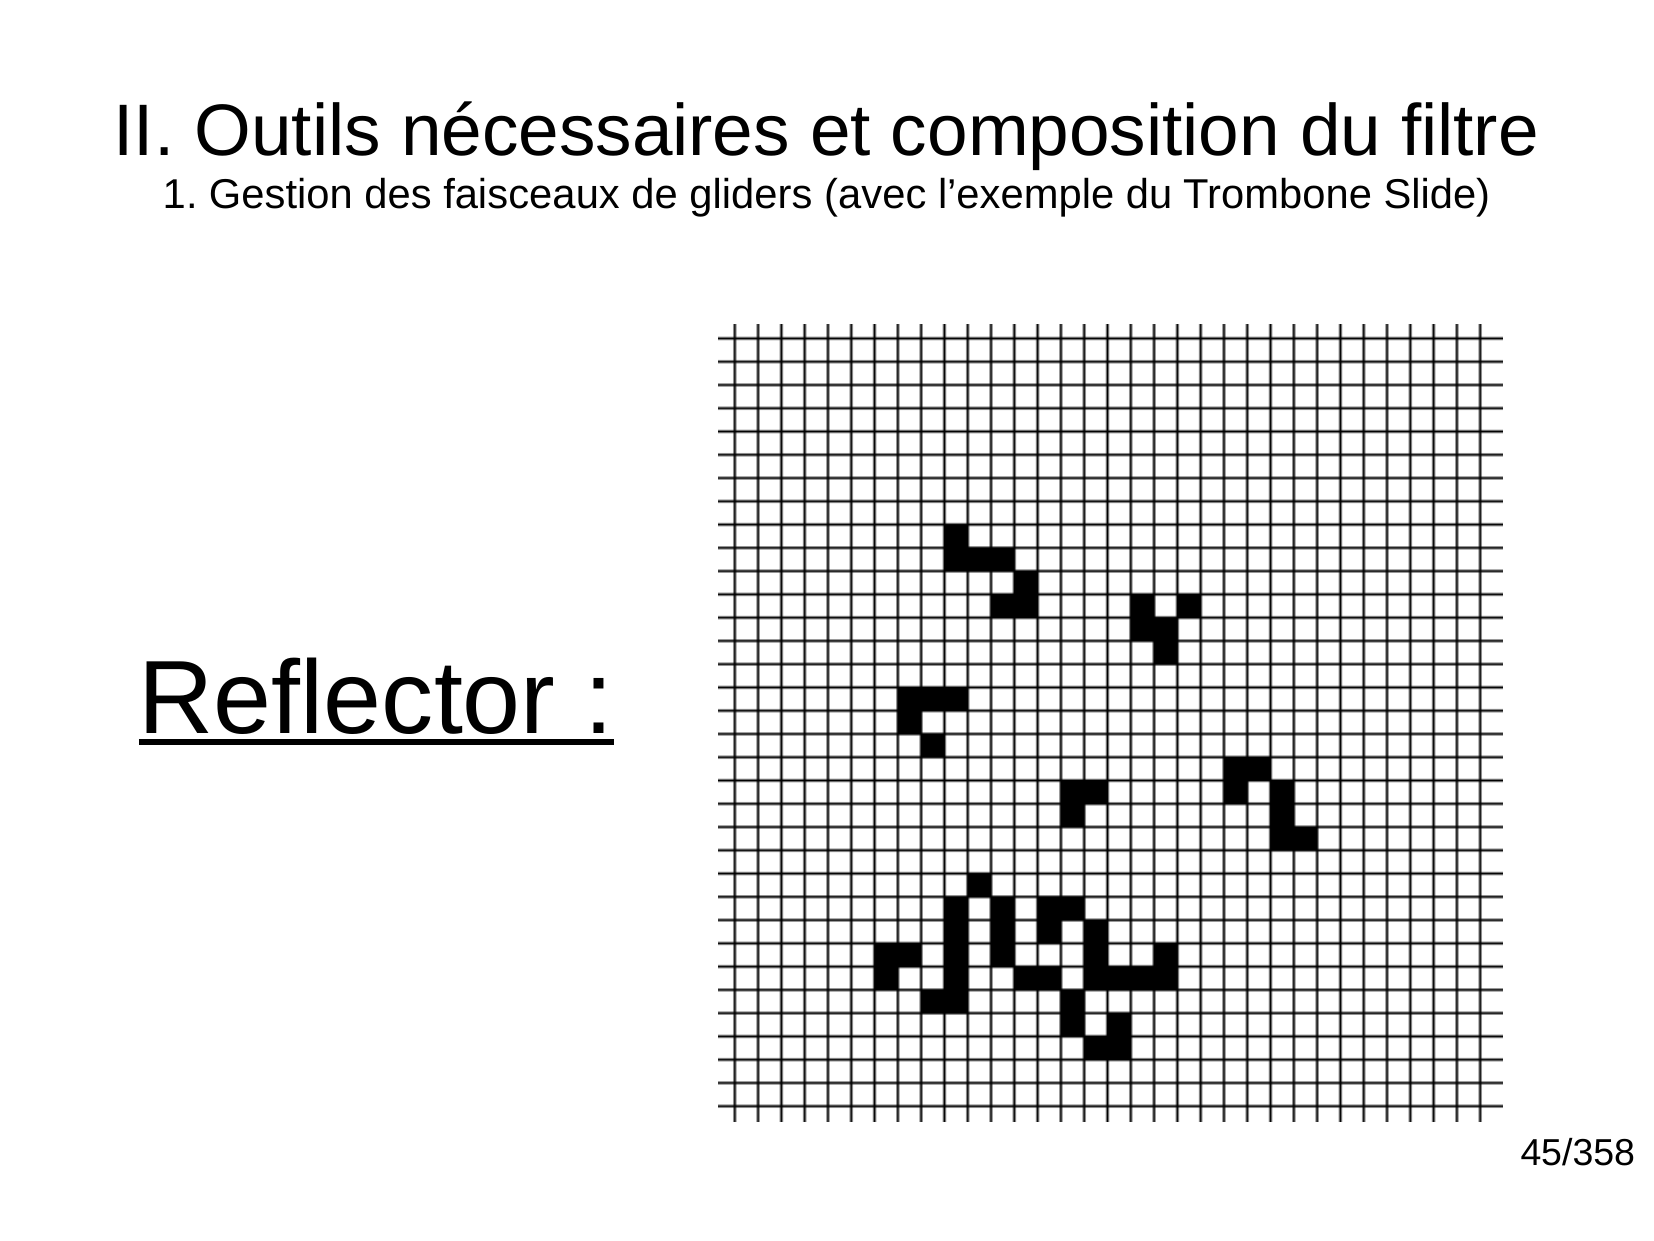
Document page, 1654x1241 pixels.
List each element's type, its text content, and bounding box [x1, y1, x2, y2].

title II. Outils nécessaires et composition du filtre 1. Gestion des faisceaux de gliders (avec l’exemple du Trombone Slide) [0, 30, 1654, 276]
text_box <number>/358 [1505, 1124, 1654, 1182]
text_box Reflector : [124, 631, 629, 763]
picture [718, 324, 1503, 1123]
